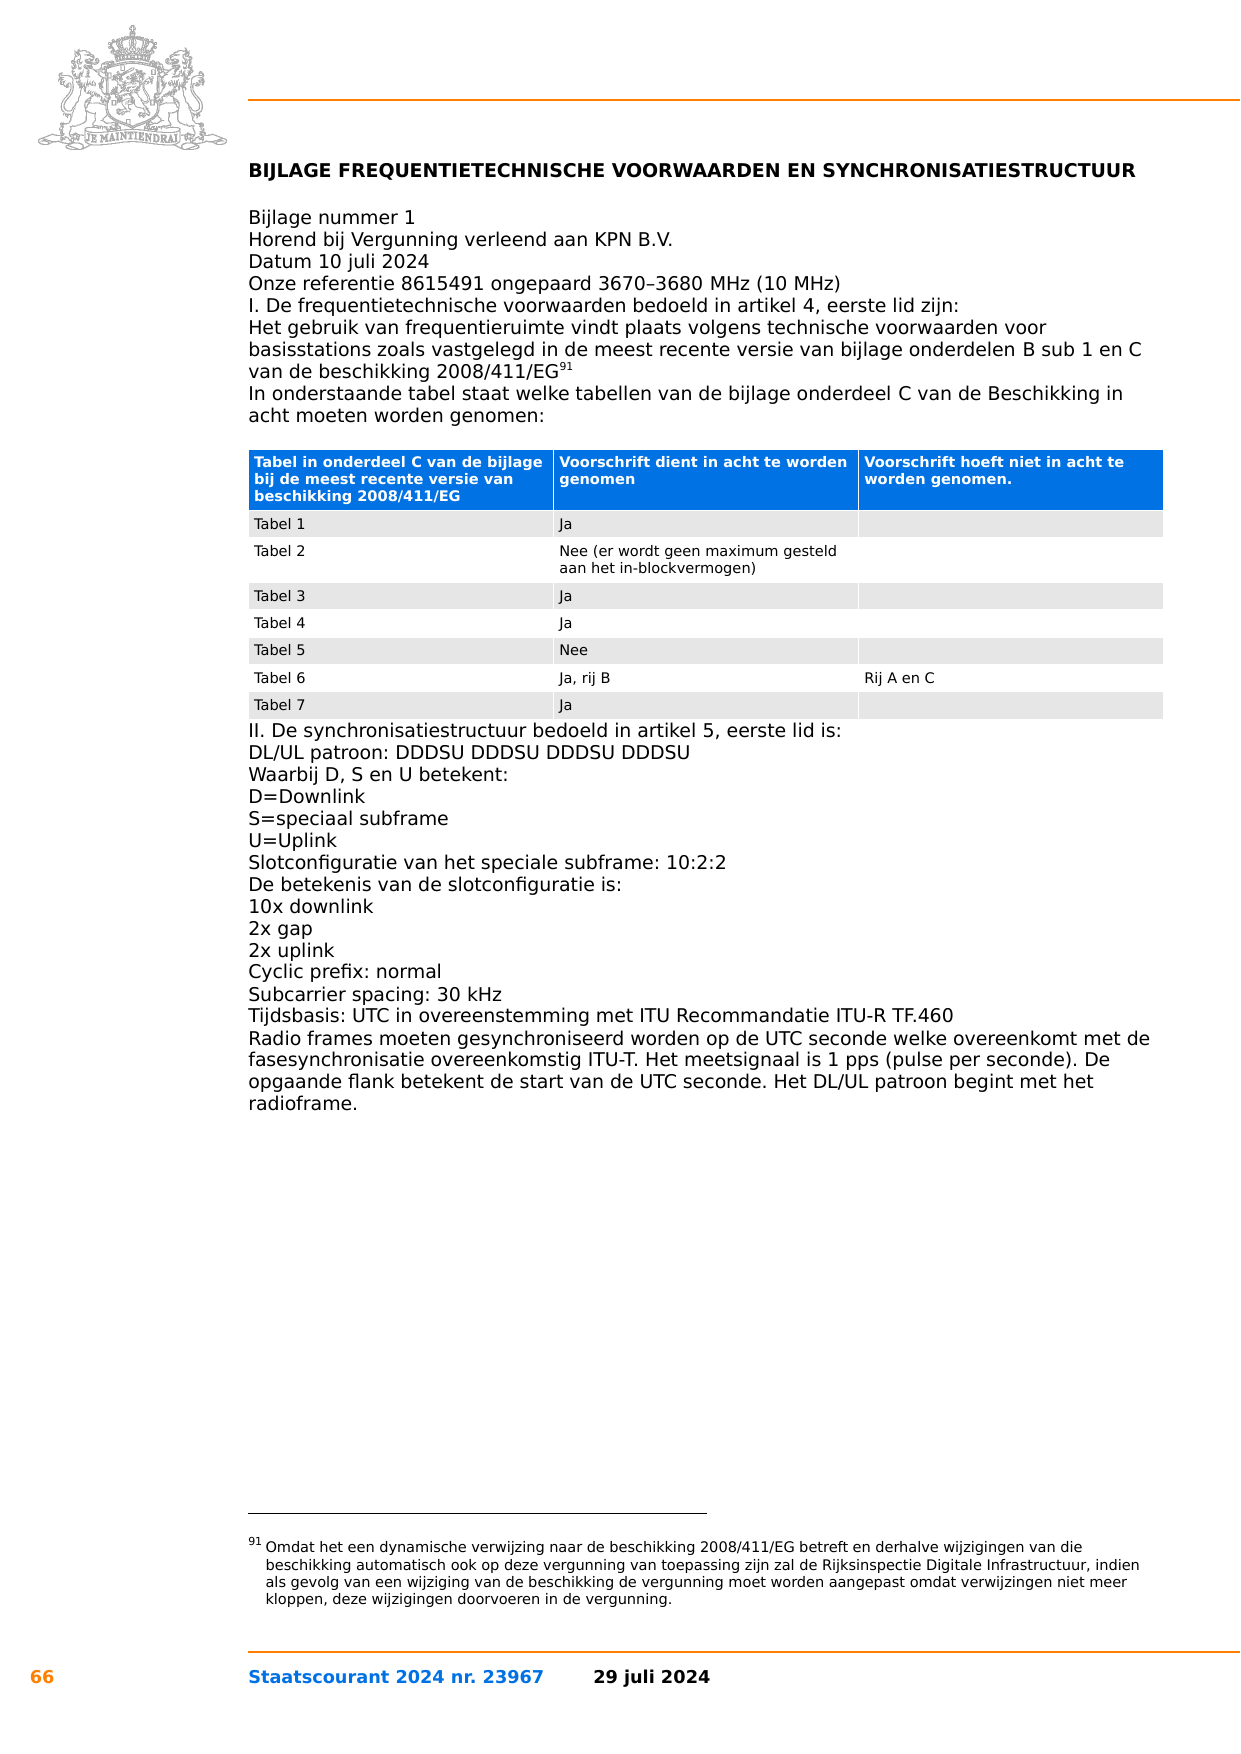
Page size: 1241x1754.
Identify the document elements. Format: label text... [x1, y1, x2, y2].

table_cell Tabel 3 [249, 583, 553, 609]
table_cell Rij A en C [859, 665, 1163, 691]
text DL/UL patroon: DDDSU DDDSU DDDSU DDDSU [248, 742, 1163, 764]
table_cell Tabel 6 [249, 665, 553, 691]
text U=Uplink [248, 829, 1163, 852]
text Omdat het een dynamische verwijzing naar de beschikking 2008/411/EG betreft en derhalve wijzigingen van die beschikking automatisch ook op deze vergunning van toepassing zijn zal de Rijksinspectie Digitale Infrastructuur, indien als gevolg van een wijziging van de beschikking de vergunning moet worden aangepast omdat verwijzingen niet meer kloppen, deze wijzigingen doorvoeren in de vergunning. [248, 1535, 1163, 1608]
text S=speciaal subframe [248, 808, 1163, 829]
table_cell [859, 610, 1163, 636]
text Radio frames moeten gesynchroniseerd worden op de UTC seconde welke overeenkomt met de fasesynchronisatie overeenkomstig ITU-T. Het meetsignaal is 1 pps (pulse per seconde). De opgaande flank betekent de start van de UTC seconde. Het DL/UL patroon begint met het radioframe. [248, 1027, 1163, 1115]
table_cell [859, 692, 1163, 719]
text Cyclic prefix: normal [248, 961, 1163, 983]
table_cell [859, 583, 1163, 609]
text II. De synchronisatiestructuur bedoeld in artikel 5, eerste lid is: [248, 720, 1163, 742]
table_cell Nee (er wordt geen maximum gesteld aan het in-blockvermogen) [554, 538, 858, 582]
text Horend bij Vergunning verleend aan KPN B.V. [248, 229, 1163, 251]
table_cell Tabel 1 [249, 511, 553, 537]
subtitle BIJLAGE FREQUENTIETECHNISCHE VOORWAARDEN EN SYNCHRONISATIESTRUCTUUR [248, 160, 1163, 182]
table_cell Nee [554, 638, 858, 664]
table_cell Tabel 7 [249, 692, 553, 719]
text 2x gap [248, 917, 1163, 939]
table_cell Tabel 5 [249, 638, 553, 664]
text De betekenis van de slotconfiguratie is: [248, 873, 1163, 896]
text I. De frequentietechnische voorwaarden bedoeld in artikel 4, eerste lid zijn: [248, 295, 1163, 317]
table_cell Ja [554, 511, 858, 537]
table_cell Ja, rij B [554, 665, 858, 691]
text Waarbij D, S en U betekent: [248, 764, 1163, 786]
text Het gebruik van frequentieruimte vindt plaats volgens technische voorwaarden voor basisstations zoals vastgelegd in de meest recente versie van bijlage onderdelen B sub 1 en C van de beschikking 2008/411/EG [248, 317, 1163, 383]
table_cell Tabel 4 [249, 610, 553, 636]
table_cell Ja [554, 692, 858, 719]
text 10x downlink [248, 896, 1163, 917]
table_header Voorschrift hoeft niet in acht te worden genomen. [859, 450, 1163, 510]
table_cell Tabel 2 [249, 538, 553, 582]
text Slotconfiguratie van het speciale subframe: 10:2:2 [248, 852, 1163, 873]
text Datum 10 juli 2024 [248, 251, 1163, 273]
table_cell Ja [554, 610, 858, 636]
table_cell [859, 638, 1163, 664]
text In onderstaande tabel staat welke tabellen van de bijlage onderdeel C van de Beschikking in acht moeten worden genomen: [248, 383, 1163, 427]
text 2x uplink [248, 939, 1163, 961]
text Subcarrier spacing: 30 kHz [248, 983, 1163, 1005]
table_header Tabel in onderdeel C van de bijlage bij de meest recente versie van beschikking 2008/411/EG [249, 450, 553, 510]
table_header Voorschrift dient in acht te worden genomen [554, 450, 858, 510]
picture [38, 25, 227, 150]
table_cell Ja [554, 583, 858, 609]
text D=Downlink [248, 786, 1163, 808]
text Onze referentie 8615491 ongepaard 3670–3680 MHz (10 MHz) [248, 273, 1163, 295]
text Tijdsbasis: UTC in overeenstemming met ITU Recommandatie ITU-R TF.460 [248, 1005, 1163, 1027]
table_cell [859, 538, 1163, 582]
text Bijlage nummer 1 [248, 207, 1163, 229]
table_cell [859, 511, 1163, 537]
